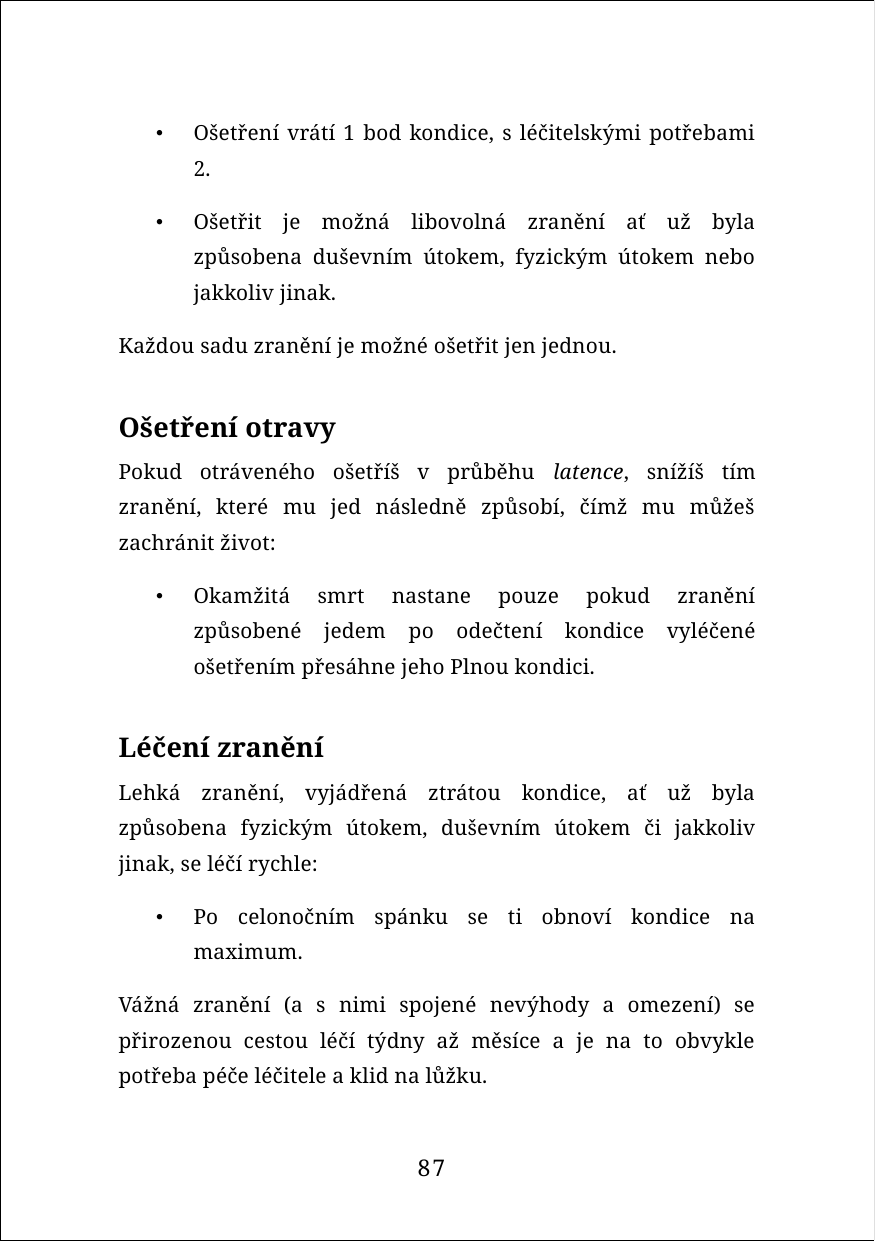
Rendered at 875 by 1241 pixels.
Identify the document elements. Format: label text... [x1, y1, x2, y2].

text Lehká zranění, vyjádřená ztrátou kondice, ať už byla způsobena fyzickým útokem, duševním útokem či jakkoliv jinak, se léčí rychle: [118, 778, 756, 877]
text Vážná zranění (a s nimi spojené nevýhody a omezení) se přirozenou cestou léčí týdny až měsíce a je na to obvykle potřeba péče léčitele a klid na lůžku. [118, 991, 756, 1090]
text Pokud otráveného ošetříš v průběhu latence, snížíš tím zranění, které mu jed následně způsobí, čímž mu můžeš zachránit život: [118, 457, 756, 556]
subtitle Ošetření otravy [118, 408, 756, 445]
subtitle Léčení zranění [118, 729, 756, 766]
list Okamžitá smrt nastane pouze pokud zranění způsobené jedem po odečtení kondice vyléčené ošetřením přesáhne jeho Plnou kondici. [156, 581, 756, 681]
text Každou sadu zranění je možné ošetřit jen jednou. [118, 331, 756, 360]
list Po celonočním spánku se ti obnoví kondice na maximum. [156, 902, 756, 966]
list Ošetření vrátí 1 bod kondice, s léčitelskými potřebami 2. [156, 118, 756, 182]
list Ošetřit je možná libovolná zranění ať už byla způsobena duševním útokem, fyzickým útokem nebo jakkoliv jinak. [156, 207, 756, 306]
